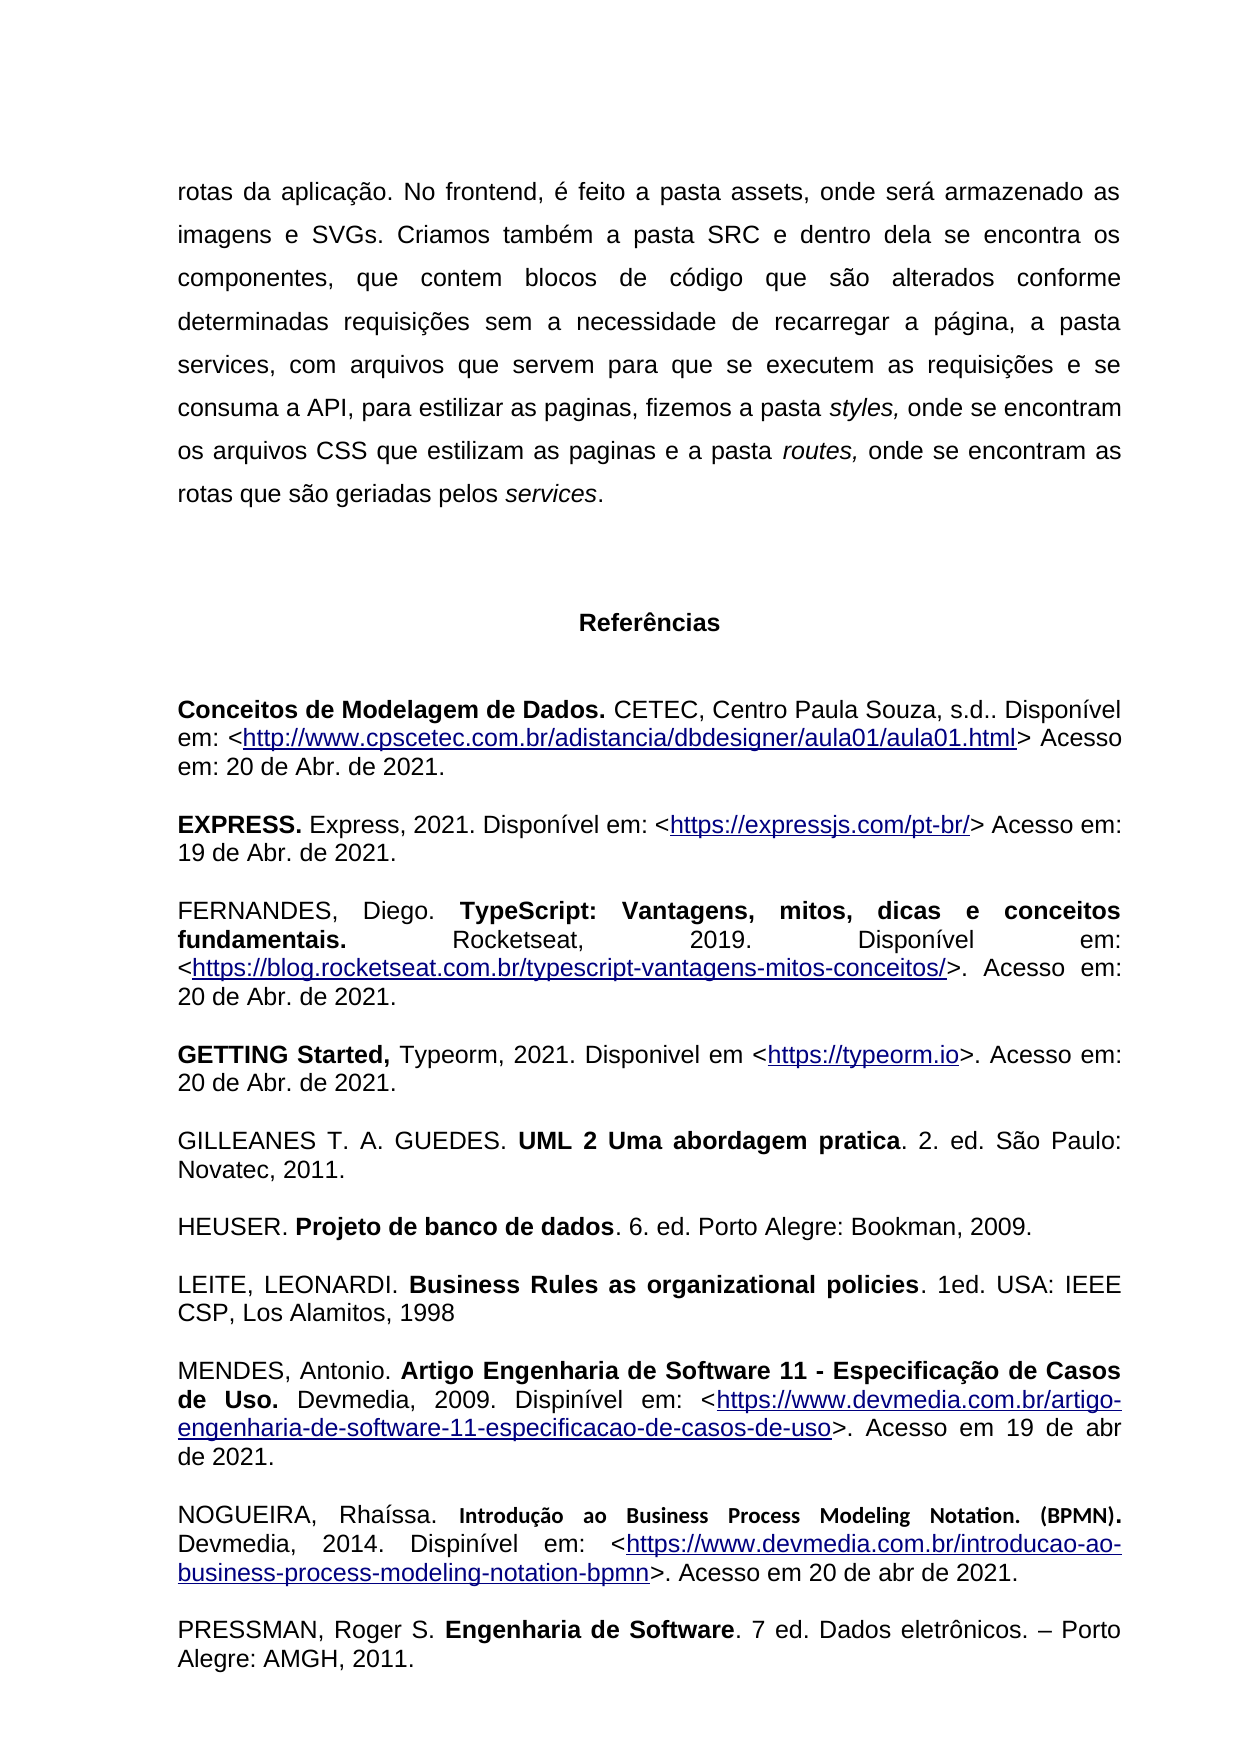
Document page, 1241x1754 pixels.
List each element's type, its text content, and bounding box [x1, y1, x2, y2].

text Referências [177, 608, 1122, 637]
text PRESSMAN, Roger S. Engenharia de Software. 7 ed. Dados eletrônicos. – Porto Alegre: AMGH, 2011. [177, 1615, 1122, 1673]
text MENDES, Antonio. Artigo Engenharia de Software 11 - Especificação de Casos de Uso. Devmedia, 2009. Dispinível em: <https://www.devmedia.com.br/artigo-engenharia-de-software-11-especificacao-de-casos-de-uso>. Acesso em 19 de abr de 2021. [177, 1356, 1122, 1471]
text NOGUEIRA, Rhaíssa. Introdução ao Business Process Modeling Notation. (BPMN). Devmedia, 2014. Dispinível em: <https://www.devmedia.com.br/introducao-ao-business-process-modeling-notation-bpmn>. Acesso em 20 de abr de 2021. [177, 1500, 1122, 1586]
text LEITE, LEONARDI. Business Rules as organizational policies. 1ed. USA: IEEE CSP, Los Alamitos, 1998 [177, 1270, 1122, 1327]
text GETTING Started, Typeorm, 2021. Disponivel em <https://typeorm.io>. Acesso em: 20 de Abr. de 2021. [177, 1040, 1122, 1097]
text GILLEANES T. A. GUEDES. UML 2 Uma abordagem pratica. 2. ed. São Paulo: Novatec, 2011. [177, 1126, 1122, 1183]
text EXPRESS. Express, 2021. Disponível em: <https://expressjs.com/pt-br/> Acesso em: 19 de Abr. de 2021. [177, 810, 1122, 867]
text Conceitos de Modelagem de Dados. CETEC, Centro Paula Souza, s.d.. Disponível em: <http://www.cpscetec.com.br/adistancia/dbdesigner/aula01/aula01.html> Acesso em: 20 de Abr. de 2021. [177, 695, 1122, 781]
text rotas da aplicação. No frontend, é feito a pasta assets, onde será armazenado as imagens e SVGs. Criamos também a pasta SRC e dentro dela se encontra os componentes, que contem blocos de código que são alterados conforme determinadas requisições sem a necessidade de recarregar a página, a pasta services, com arquivos que servem para que se executem as requisições e se consuma a API, para estilizar as paginas, fizemos a pasta styles, onde se encontram os arquivos CSS que estilizam as paginas e a pasta routes, onde se encontram as rotas que são geriadas pelos services. [177, 177, 1122, 508]
text HEUSER. Projeto de banco de dados. 6. ed. Porto Alegre: Bookman, 2009. [177, 1212, 1122, 1241]
text FERNANDES, Diego. TypeScript: Vantagens, mitos, dicas e conceitos fundamentais. Rocketseat, 2019. Disponível em: <https://blog.rocketseat.com.br/typescript-vantagens-mitos-conceitos/>. Acesso em: 20 de Abr. de 2021. [177, 896, 1122, 1011]
